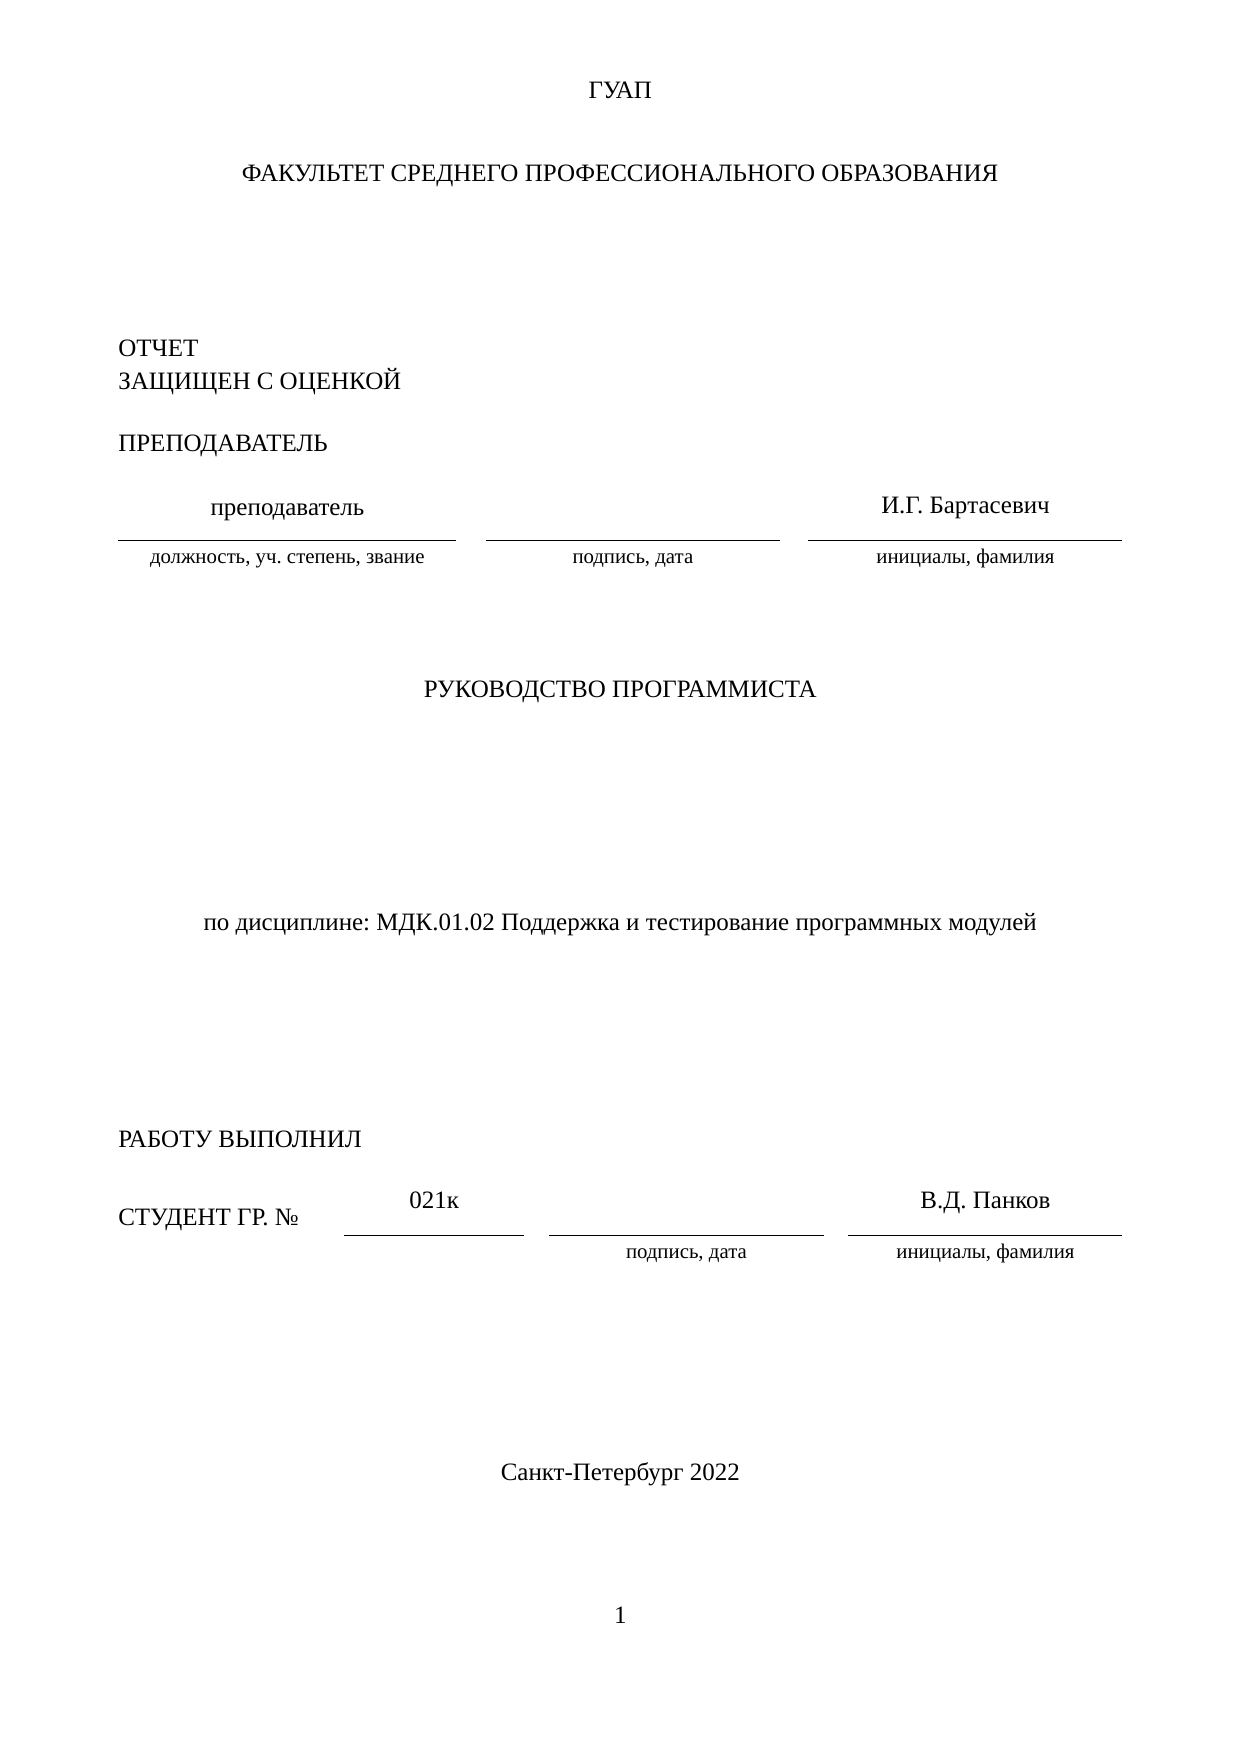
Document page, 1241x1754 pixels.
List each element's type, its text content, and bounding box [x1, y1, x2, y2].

text ПРЕПОДАВАТЕЛЬ [118, 428, 1122, 457]
table_cell инициалы, фамилия [808, 541, 1122, 574]
table_header В.Д. Панков [848, 1173, 1122, 1235]
table_cell [824, 1235, 848, 1269]
text Санкт-Петербург 2022 [118, 1457, 1122, 1486]
text ОТЧЕТ ЗАЩИЩЕН С ОЦЕНКОЙ [118, 333, 1122, 394]
table_cell должность, уч. степень, звание [118, 541, 456, 574]
text ГУАП [118, 75, 1122, 104]
table_header [456, 478, 486, 540]
table_cell по дисциплине: МДК.01.02 Поддержка и тестирование программных модулей [118, 907, 1122, 939]
table_header [780, 478, 808, 540]
table_cell [524, 1235, 549, 1269]
table_header [824, 1173, 848, 1235]
table_cell подпись, дата [486, 541, 779, 574]
table_cell РУКОВОДСТВО ПРОГРАММИСТА [118, 574, 1122, 723]
table_cell [344, 1236, 524, 1269]
table_cell [118, 1235, 344, 1269]
table_cell [118, 940, 1122, 998]
table_header [524, 1173, 549, 1235]
table_cell инициалы, фамилия [848, 1236, 1122, 1269]
text РАБОТУ ВЫПОЛНИЛ [118, 1124, 1122, 1152]
table_cell [780, 540, 808, 574]
table_header преподаватель [118, 478, 456, 540]
table_cell подпись, дата [549, 1236, 824, 1269]
table_cell [456, 540, 486, 574]
table_header [549, 1173, 824, 1235]
table_header [486, 478, 779, 540]
table_header И.Г. Бартасевич [808, 478, 1122, 540]
text ФАКУЛЬТЕТ СРЕДНЕГО ПРОФЕССИОНАЛЬНОГО ОБРАЗОВАНИЯ [118, 158, 1122, 187]
table_header 021к [344, 1173, 524, 1235]
table_cell [118, 724, 1122, 907]
table_header СТУДЕНТ ГР. № [118, 1173, 344, 1235]
